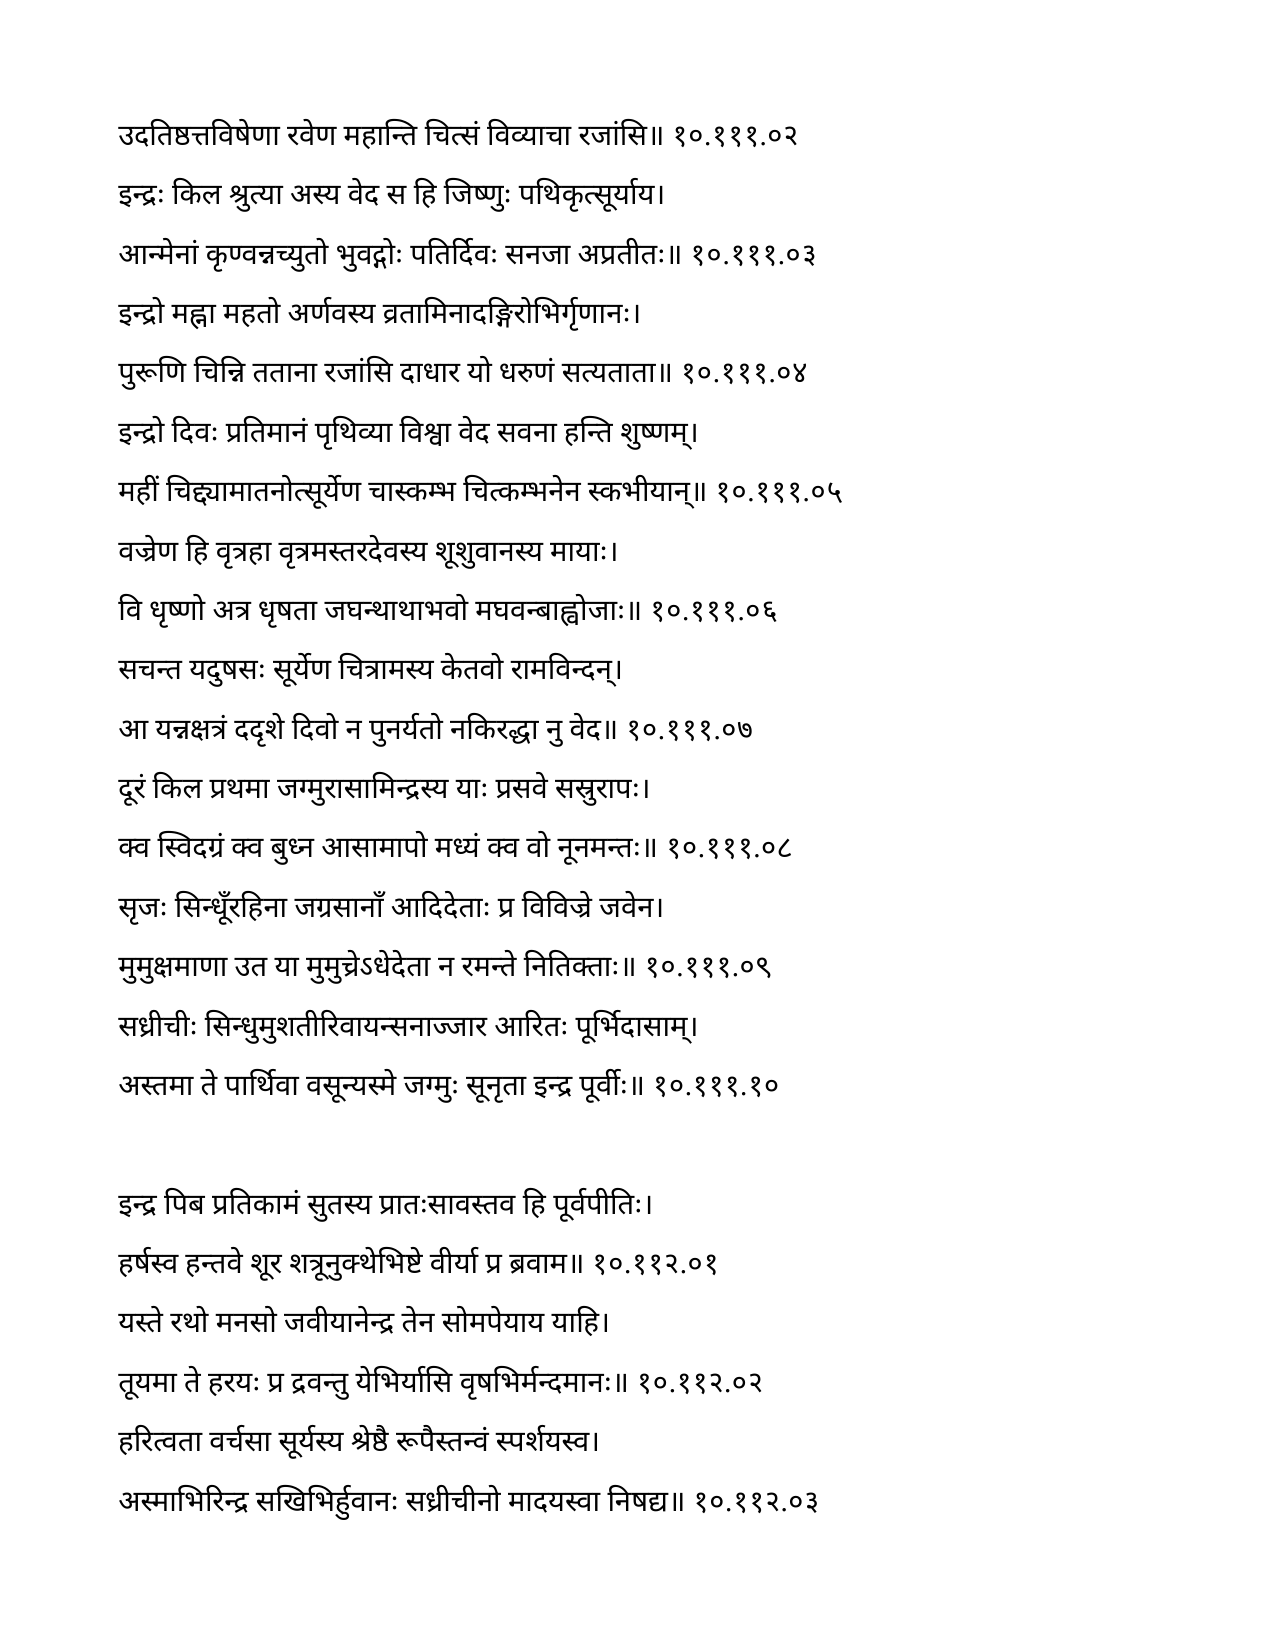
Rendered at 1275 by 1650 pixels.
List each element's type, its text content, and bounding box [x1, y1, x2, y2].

text सध्रीचीः सिन्धुमुशतीरिवायन्सनाज्जार आरितः पूर्भिदासाम्। [118, 1009, 1157, 1042]
text आ यन्नक्षत्रं ददृशे दिवो न पुनर्यतो नकिरद्धा नु वेद॥ १०.१११.०७ [118, 712, 1157, 745]
text मुमुक्षमाणा उत या मुमुच्रेऽधेदेता न रमन्ते नितिक्ताः॥ १०.१११.०९ [118, 949, 1157, 983]
text इन्द्रः किल श्रुत्या अस्य वेद स हि जिष्णुः पथिकृत्सूर्याय। [118, 177, 1157, 211]
text अस्तमा ते पार्थिवा वसून्यस्मे जग्मुः सूनृता इन्द्र पूर्वीः॥ १०.१११.१० [118, 1068, 1157, 1102]
text दूरं किल प्रथमा जग्मुरासामिन्द्रस्य याः प्रसवे सस्रुरापः। [118, 771, 1157, 805]
text पुरूणि चिन्नि तताना रजांसि दाधार यो धरुणं सत्यताता॥ १०.१११.०४ [132, 356, 1157, 389]
text वज्रेण हि वृत्रहा वृत्रमस्तरदेवस्य शूशुवानस्य मायाः। [118, 534, 1157, 567]
text वि धृष्णो अत्र धृषता जघन्थाथाभवो मघवन्बाह्वोजाः॥ १०.१११.०६ [118, 593, 1157, 627]
text यस्ते रथो मनसो जवीयानेन्द्र तेन सोमपेयाय याहि। [118, 1306, 1157, 1339]
text हरित्वता वर्चसा सूर्यस्य श्रेष्ठै रूपैस्तन्वं स्पर्शयस्व। [118, 1424, 1157, 1458]
text अस्माभिरिन्द्र सखिभिर्हुवानः सध्रीचीनो मादयस्वा निषद्य॥ १०.११२.०३ [118, 1484, 1157, 1517]
text इन्द्रो मह्ना महतो अर्णवस्य व्रतामिनादङ्गिरोभिर्गृणानः। [118, 296, 1157, 330]
text तूयमा ते हरयः प्र द्रवन्तु येभिर्यासि वृषभिर्मन्दमानः॥ १०.११२.०२ [118, 1365, 1157, 1398]
text इन्द्रो दिवः प्रतिमानं पृथिव्या विश्वा वेद सवना हन्ति शुष्णम्। [118, 415, 1157, 448]
text क्व स्विदग्रं क्व बुध्न आसामापो मध्यं क्व वो नूनमन्तः॥ १०.१११.०८ [118, 831, 1157, 864]
text सचन्त यदुषसः सूर्येण चित्रामस्य केतवो रामविन्दन्। [118, 652, 1157, 686]
text सृजः सिन्धूँरहिना जग्रसानाँ आदिदेताः प्र विविज्रे जवेन। [118, 890, 1157, 923]
text हर्षस्व हन्तवे शूर शत्रूनुक्थेभिष्टे वीर्या प्र ब्रवाम॥ १०.११२.०१ [118, 1246, 1157, 1280]
text आन्मेनां कृण्वन्नच्युतो भुवद्गोः पतिर्दिवः सनजा अप्रतीतः॥ १०.१११.०३ [118, 237, 1157, 270]
text इन्द्र पिब प्रतिकामं सुतस्य प्रातःसावस्तव हि पूर्वपीतिः। [118, 1187, 1157, 1220]
text महीं चिद्द्यामातनोत्सूर्येण चास्कम्भ चित्कम्भनेन स्कभीयान्॥ १०.१११.०५ [118, 474, 1157, 508]
text उदतिष्ठत्तविषेणा रवेण महान्ति चित्सं विव्याचा रजांसि॥ १०.१११.०२ [118, 118, 1157, 152]
